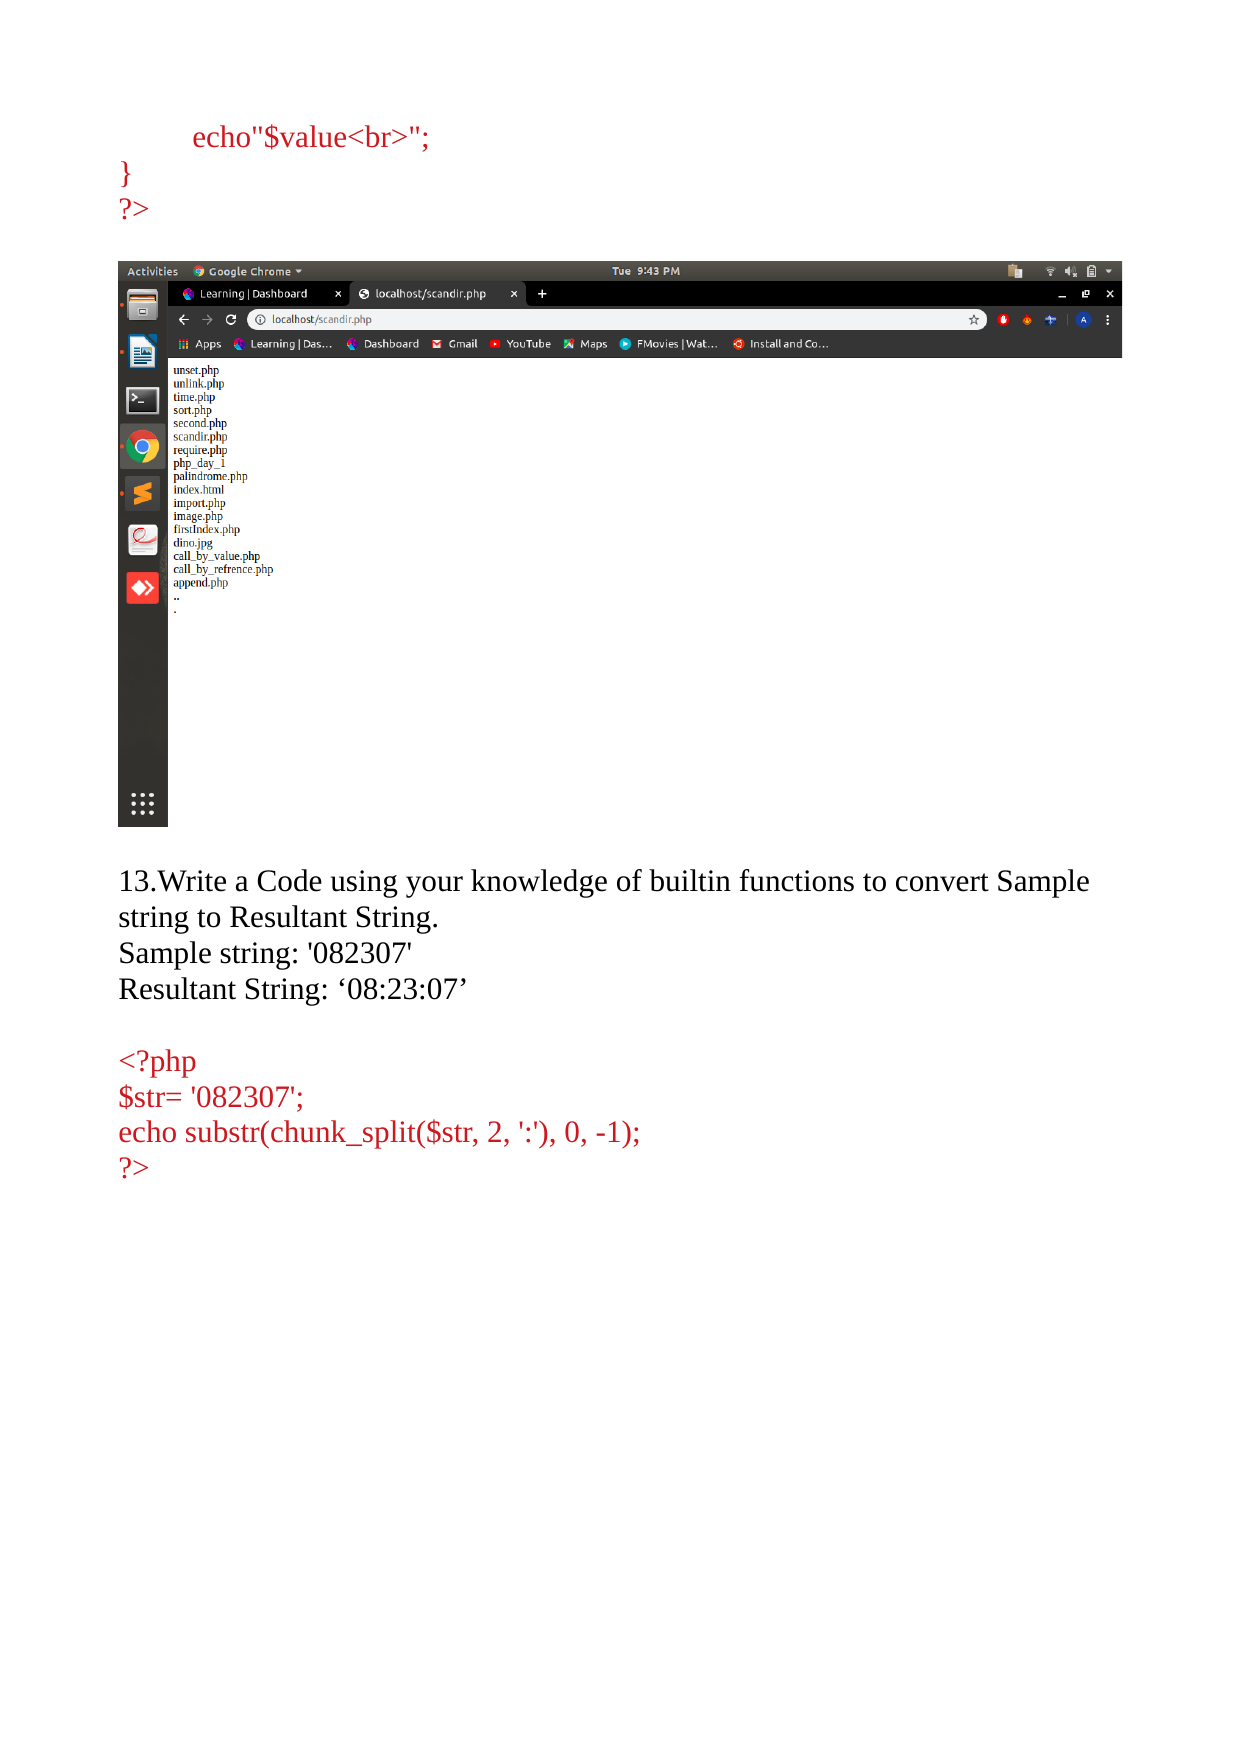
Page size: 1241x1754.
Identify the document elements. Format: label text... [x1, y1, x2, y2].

text ?> [118, 1150, 1122, 1186]
text $str= '082307'; [118, 1078, 1122, 1114]
text } [118, 154, 1122, 190]
text echo"$value<br>"; [118, 118, 1122, 154]
text <?php [118, 1042, 1122, 1078]
text echo substr(chunk_split($str, 2, ':'), 0, -1); [118, 1114, 1122, 1150]
text ?> [118, 190, 1122, 226]
picture [118, 261, 1123, 827]
text 13.Write a Code using your knowledge of builtin functions to convert Sample string to Resultant String. Sample string: '082307' Resultant String: ‘08:23:07’ [118, 862, 1122, 1006]
